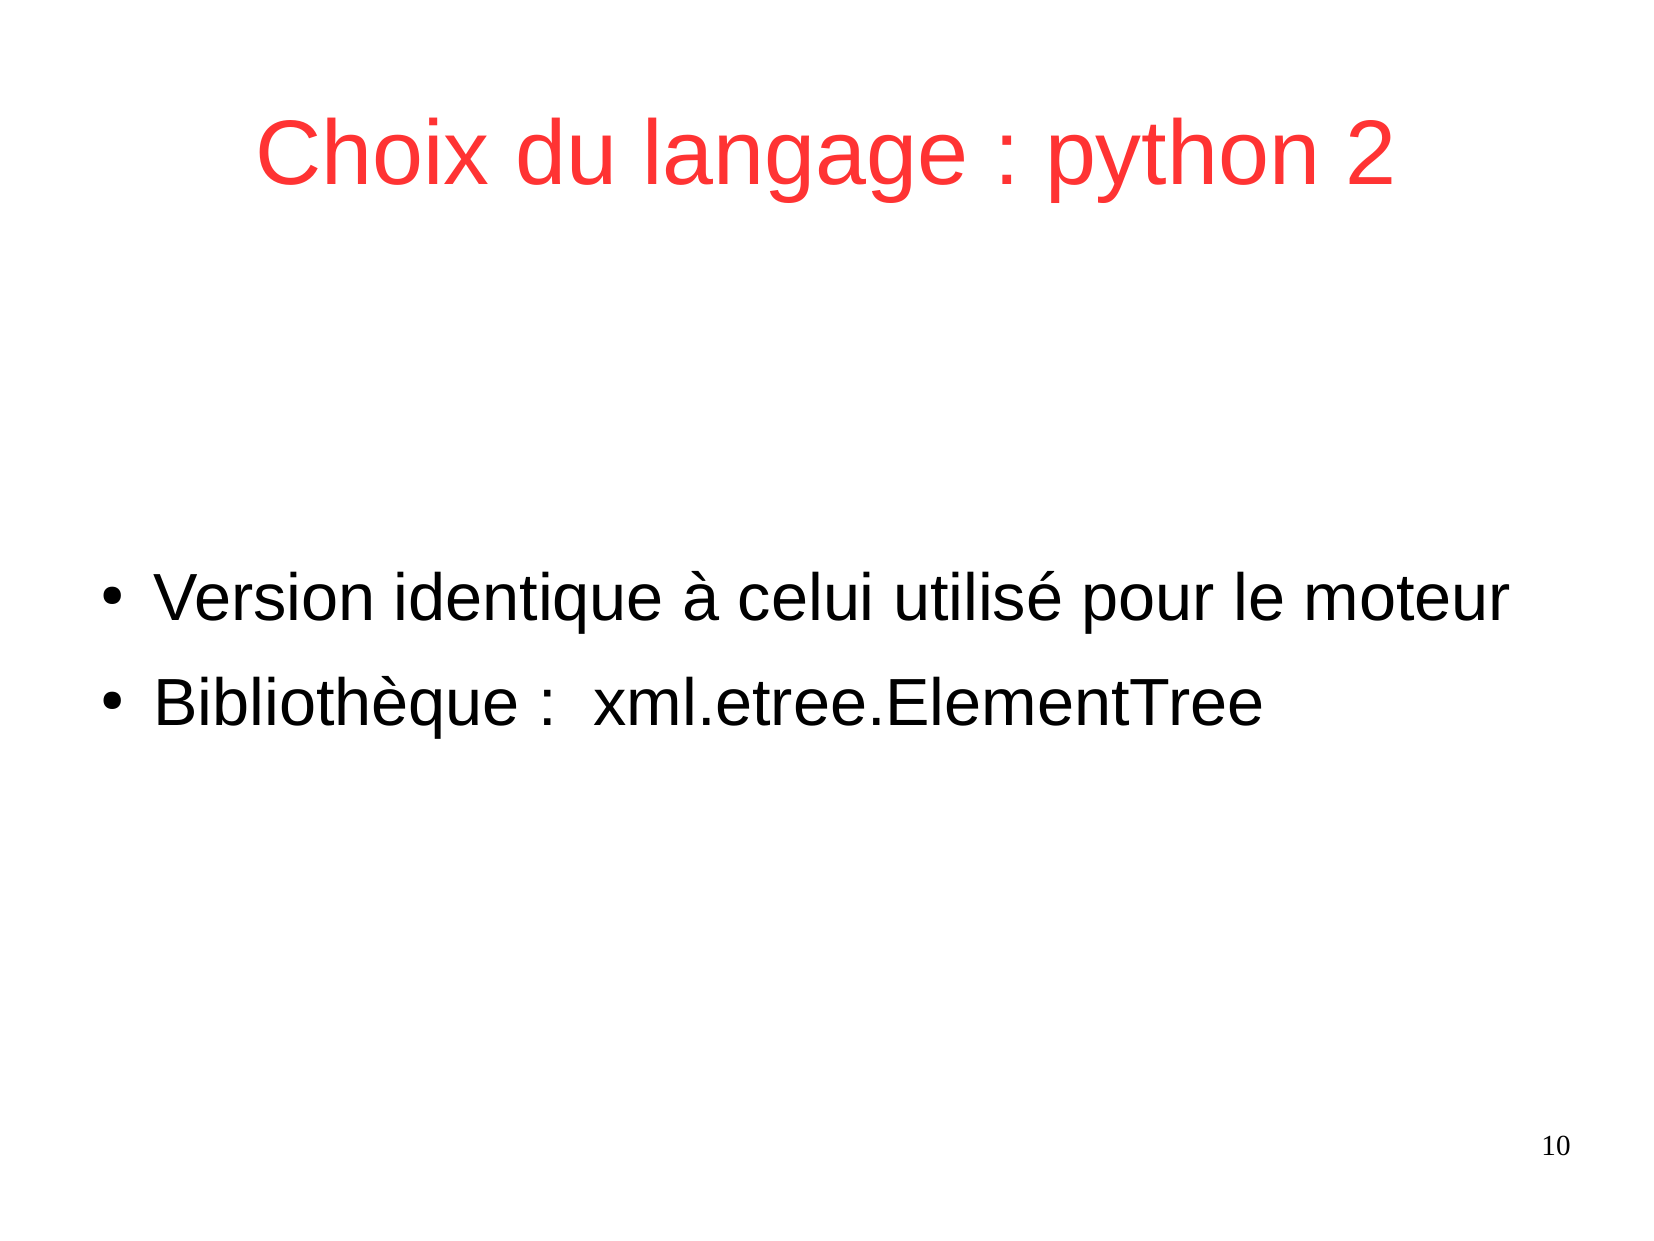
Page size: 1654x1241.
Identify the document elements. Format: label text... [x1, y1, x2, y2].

list Version identique à celui utilisé pour le moteur Bibliothèque : xml.etree.ElementTree [82, 290, 1571, 1010]
title Choix du langage : python 2 [82, 49, 1571, 257]
